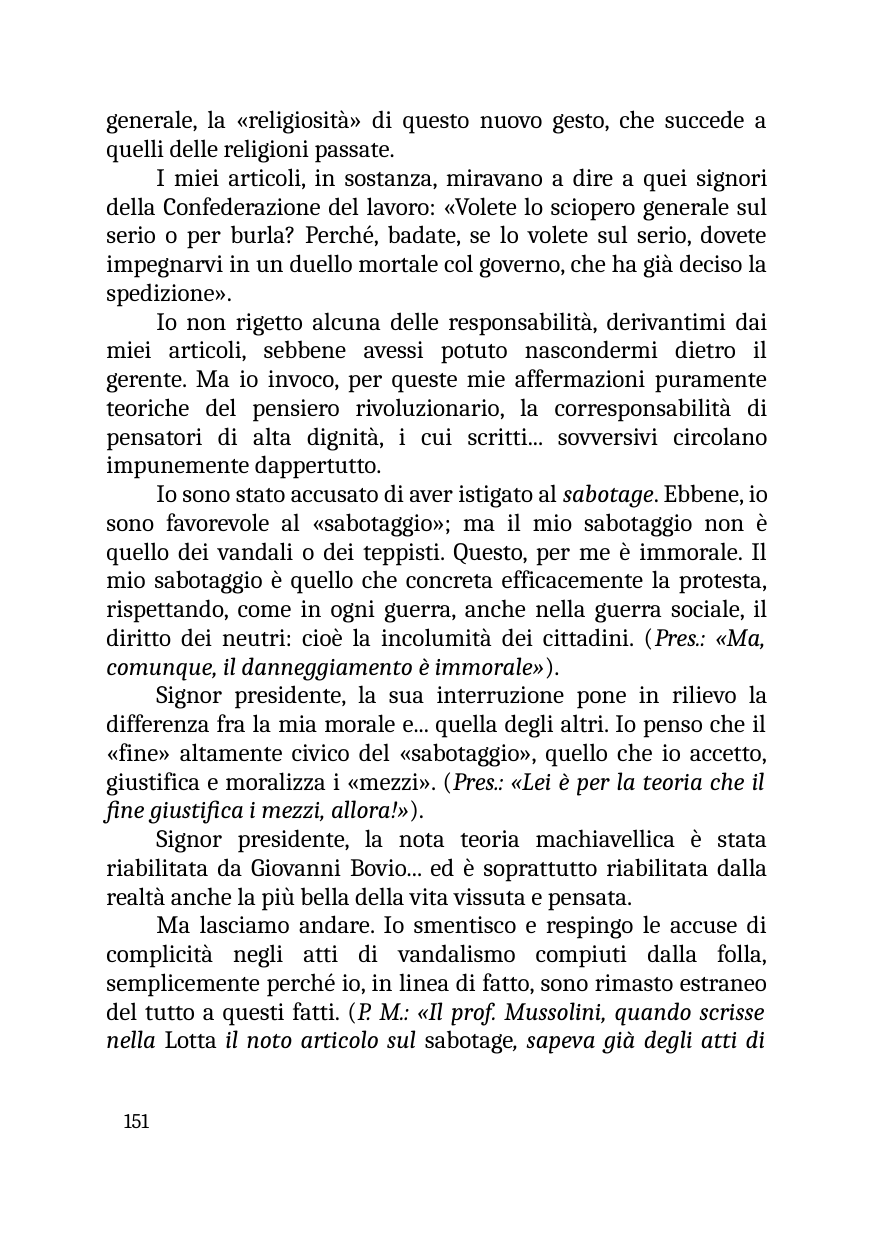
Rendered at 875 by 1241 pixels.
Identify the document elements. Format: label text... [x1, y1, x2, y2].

text Ma lasciamo andare. Io smentisco e respingo le accuse di complicità negli atti di vandalismo compiuti dalla folla, semplicemente perché io, in linea di fatto, sono rimasto estraneo del tutto a questi fatti. (P. M.: «Il prof. Mussolini, quando scrisse nella Lotta il noto articolo sul sabotage, sapeva già degli atti di [106, 911, 768, 1055]
text I miei articoli, in sostanza, miravano a dire a quei signori della Confederazione del lavoro: «Volete lo sciopero generale sul serio o per burla? Perché, badate, se lo volete sul serio, dovete impegnarvi in un duello mortale col governo, che ha già deciso la spedizione». [106, 164, 768, 307]
text Signor presidente, la sua interruzione pone in rilievo la differenza fra la mia morale e... quella degli altri. Io penso che il «fine» altamente civico del «sabotaggio», quello che io accetto, giustifica e moralizza i «mezzi». (Pres.: «Lei è per la teoria che il fine giustifica i mezzi, allora!»). [106, 681, 768, 825]
text generale, la «religiosità» di questo nuovo gesto, che succede a quelli delle religioni passate. [106, 106, 768, 164]
text Io non rigetto alcuna delle responsabilità, derivantimi dai miei articoli, sebbene avessi potuto nascondermi dietro il gerente. Ma io invoco, per queste mie affermazioni puramente teoriche del pensiero rivoluzionario, la corresponsabilità di pensatori di alta dignità, i cui scritti... sovversivi circolano impunemente dappertutto. [106, 307, 768, 480]
text Io sono stato accusato di aver istigato al sabotage. Ebbene, io sono favorevole al «sabotaggio»; ma il mio sabotaggio non è quello dei vandali o dei teppisti. Questo, per me è immorale. Il mio sabotaggio è quello che concreta efficacemente la protesta, rispettando, come in ogni guerra, anche nella guerra sociale, il diritto dei neutri: cioè la incolumità dei cittadini. (Pres.: «Ma, comunque, il danneggiamento è immorale»). [106, 480, 768, 681]
text Signor presidente, la nota teoria machiavellica è stata riabilitata da Giovanni Bovio... ed è soprattutto riabilitata dalla realtà anche la più bella della vita vissuta e pensata. [106, 825, 768, 911]
